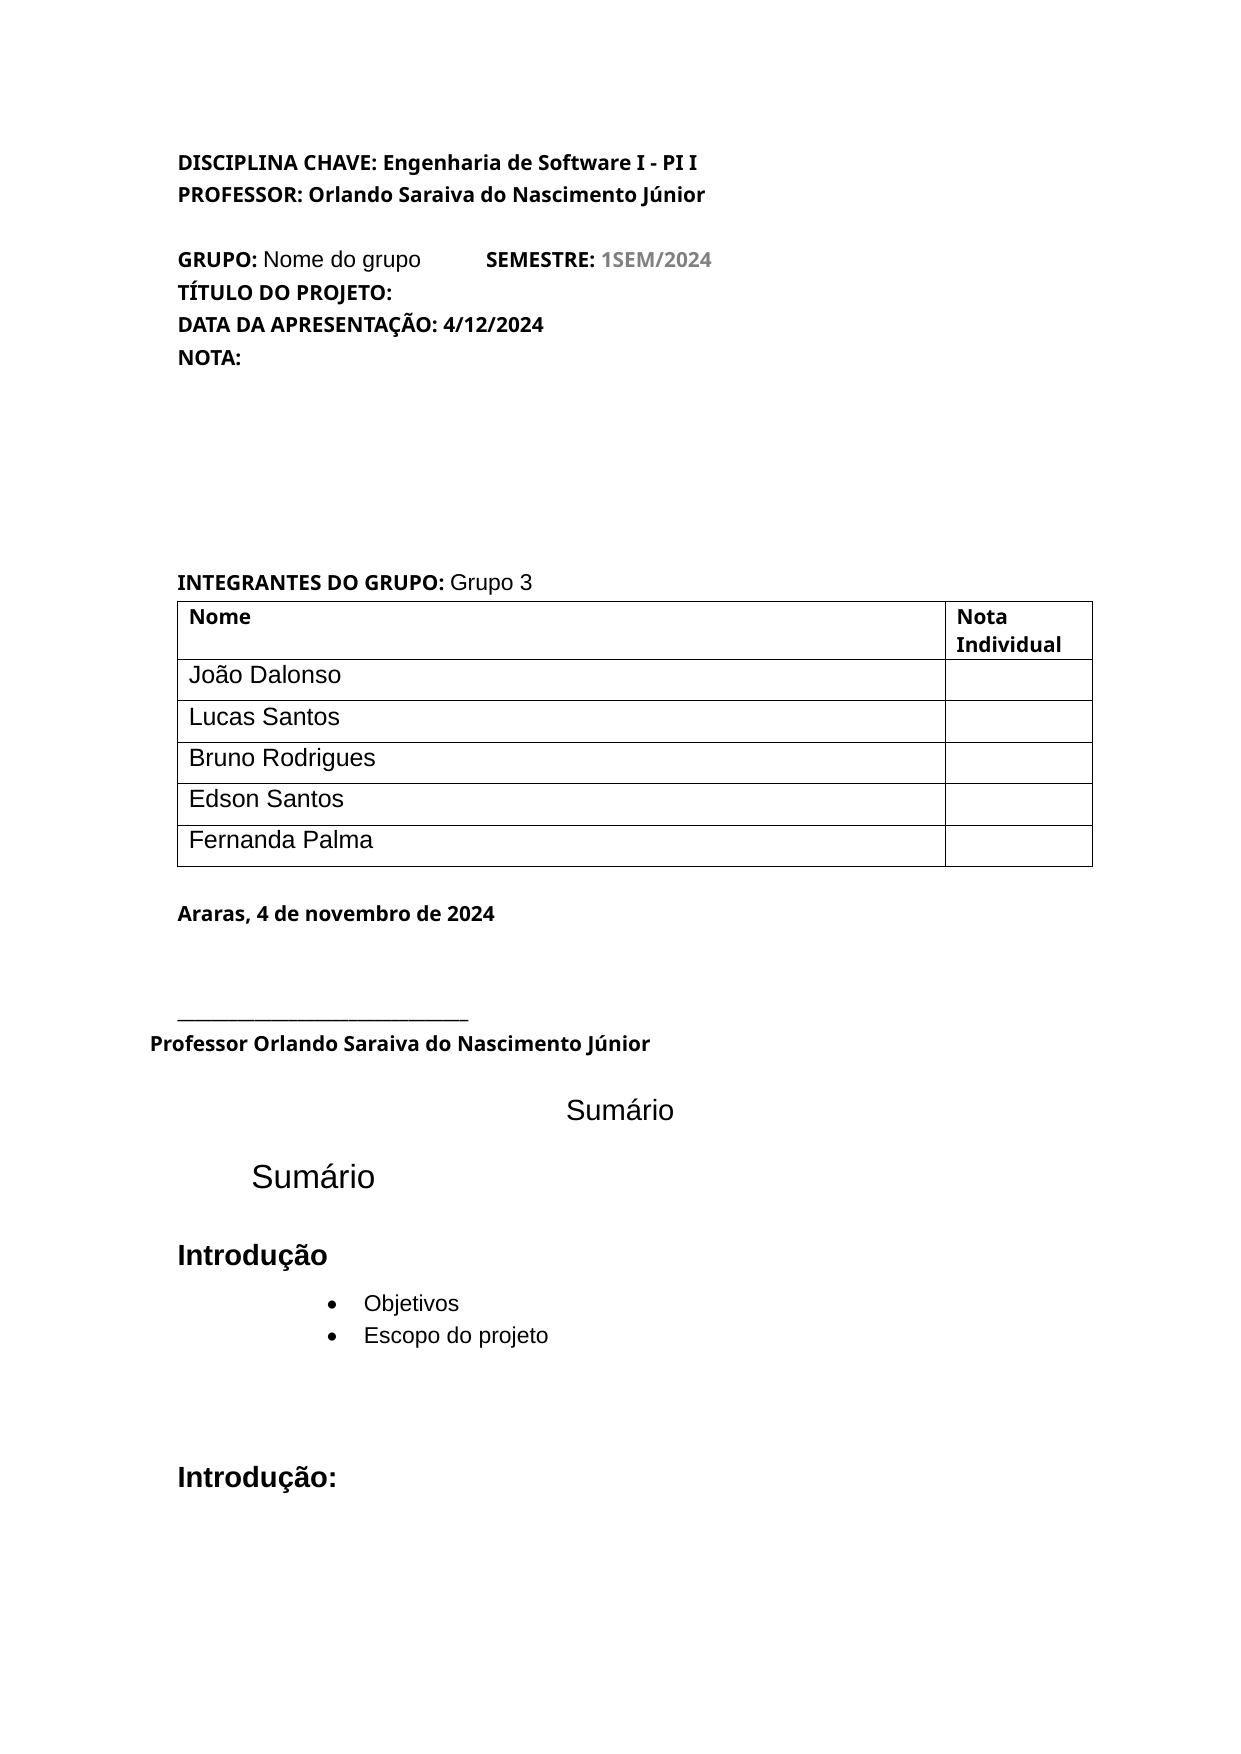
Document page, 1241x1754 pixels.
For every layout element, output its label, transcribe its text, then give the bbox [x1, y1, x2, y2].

text Introdução: [177, 1460, 1063, 1493]
table_header Nome [178, 602, 945, 659]
table_cell Fernanda Palma [178, 826, 945, 866]
table_cell Lucas Santos [178, 701, 945, 742]
table_header Nota Individual [946, 602, 1092, 659]
table_cell Edson Santos [178, 784, 945, 824]
table_cell [946, 701, 1092, 742]
table_cell [946, 784, 1092, 824]
text Sumário [251, 1157, 1063, 1195]
list Objetivos [326, 1289, 1063, 1317]
text Professor Orlando Saraiva do Nascimento Júnior [74, 1029, 1063, 1057]
text NOTA: [177, 343, 1063, 371]
list Escopo do projeto [326, 1321, 1063, 1349]
table_cell Bruno Rodrigues [178, 743, 945, 783]
table_cell [946, 660, 1092, 700]
table_cell [946, 826, 1092, 866]
text TÍTULO DO PROJETO: [177, 278, 1063, 306]
text __________________________________ [177, 996, 1063, 1024]
table_cell João Dalonso [178, 660, 945, 700]
text Introdução [177, 1238, 1063, 1272]
text Sumário [177, 1093, 1063, 1127]
text DATA DA APRESENTAÇÃO: 4/12/2024 [177, 310, 1063, 339]
text INTEGRANTES DO GRUPO: Grupo 3 [177, 568, 1063, 597]
text PROFESSOR: Orlando Saraiva do Nascimento Júnior [177, 180, 1063, 209]
text Araras, 4 de novembro de 2024 [177, 899, 1063, 927]
text GRUPO: Nome do grupo SEMESTRE: 1SEM/2024 [177, 245, 1063, 273]
text DISCIPLINA CHAVE: Engenharia de Software I - PI I [177, 148, 1063, 176]
table_cell [946, 743, 1092, 783]
